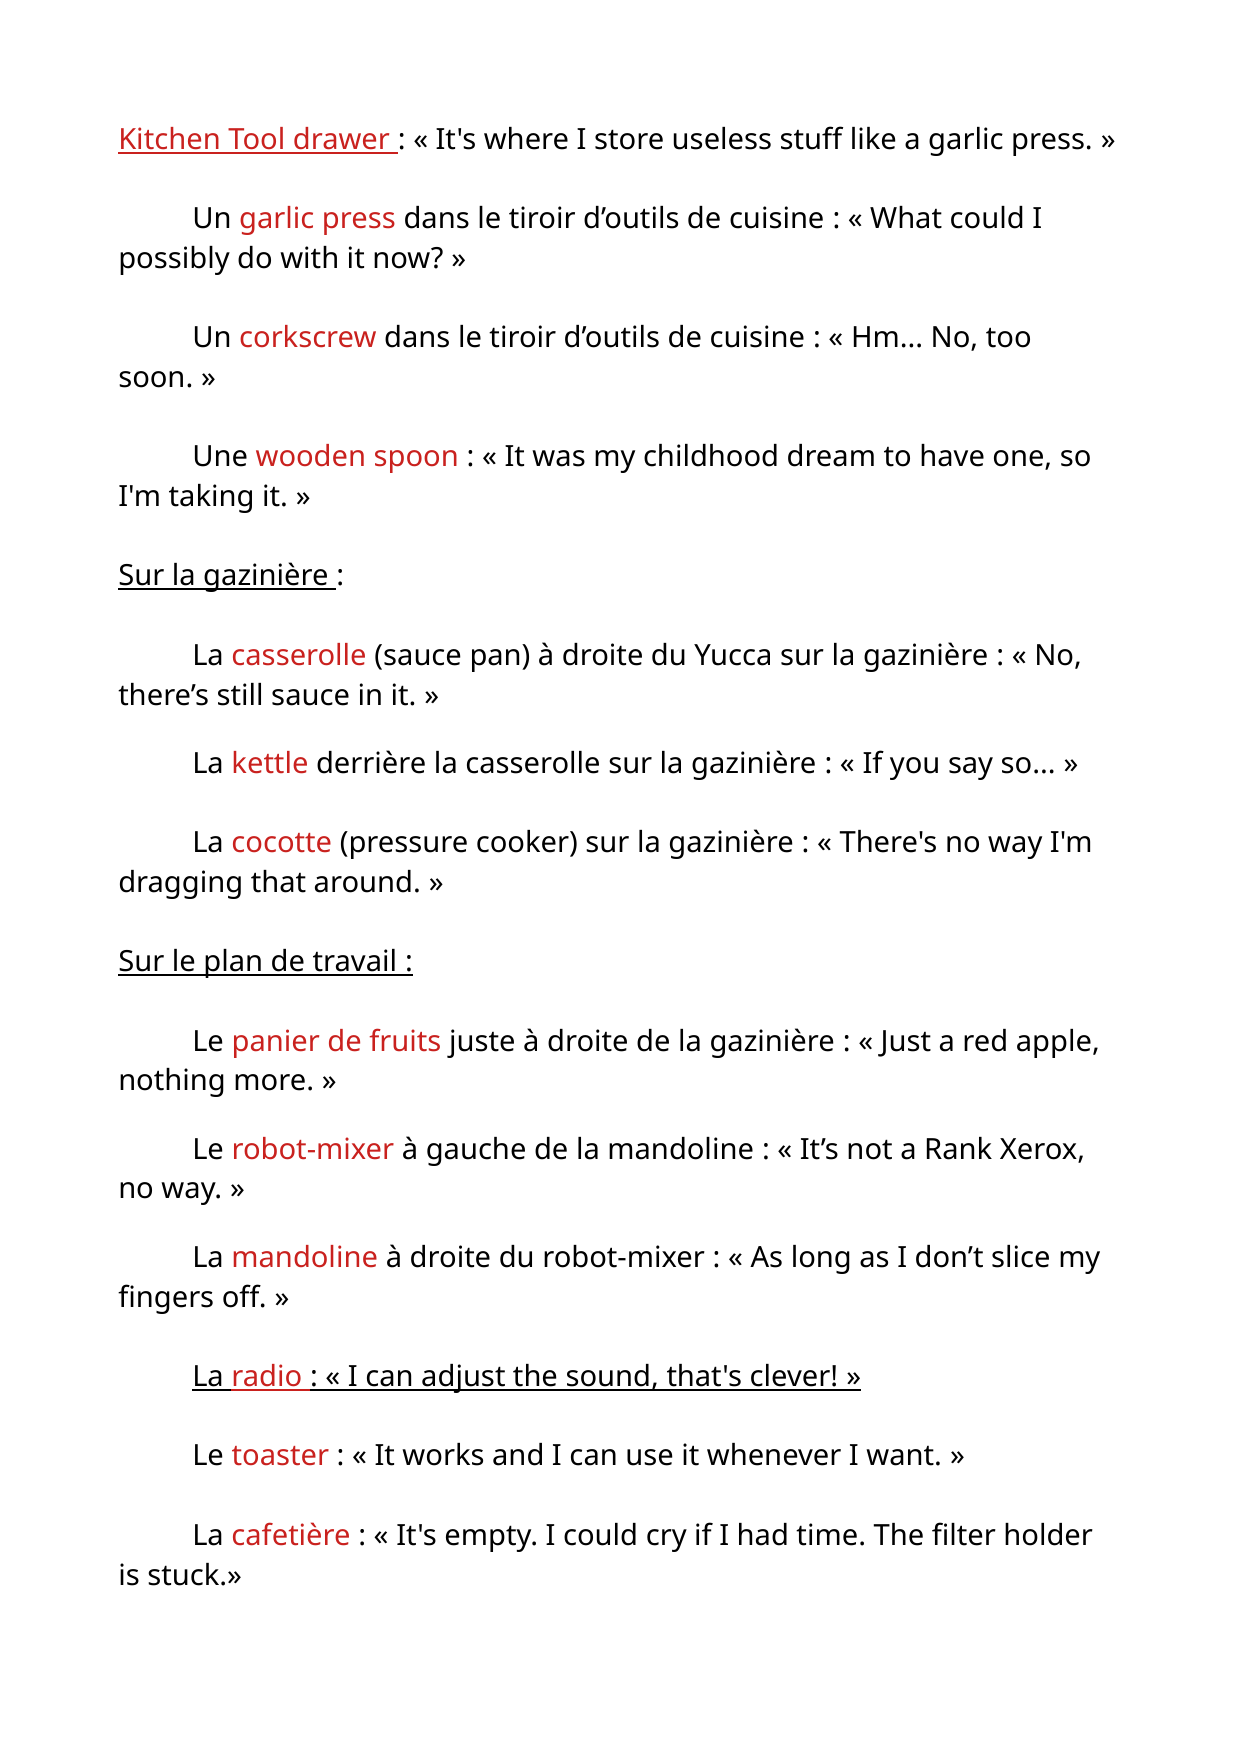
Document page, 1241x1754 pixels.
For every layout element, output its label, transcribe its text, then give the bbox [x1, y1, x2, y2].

text La kettle derrière la casserolle sur la gazinière : « If you say so... » [118, 742, 1122, 782]
text Sur la gazinière : [118, 555, 1122, 594]
text Le panier de fruits juste à droite de la gazinière : « Just a red apple, nothing more. » [118, 1020, 1122, 1099]
text La cocotte (pressure cooker) sur la gazinière : « There's no way I'm dragging that around. » [118, 822, 1122, 901]
text Un garlic press dans le tiroir d’outils de cuisine : « What could I possibly do with it now? » [118, 197, 1122, 277]
text Le toaster : « It works and I can use it whenever I want. » [118, 1435, 1122, 1474]
text La mandoline à droite du robot-mixer : « As long as I don’t slice my fingers off. » [118, 1236, 1122, 1316]
text Une wooden spoon : « It was my childhood dream to have one, so I'm taking it. » [118, 436, 1122, 515]
text La radio : « I can adjust the sound, that's clever! » [118, 1355, 1122, 1395]
text La casserolle (sauce pan) à droite du Yucca sur la gazinière : « No, there’s still sauce in it. » [118, 634, 1122, 713]
text Le robot-mixer à gauche de la mandoline : « It’s not a Rank Xerox, no way. » [118, 1128, 1122, 1207]
text La cafetière : « It's empty. I could cry if I had time. The filter holder is stuck.» [118, 1514, 1122, 1593]
text Kitchen Tool drawer : « It's where I store useless stuff like a garlic press. » [118, 118, 1122, 158]
text Un corkscrew dans le tiroir d’outils de cuisine : « Hm... No, too soon. » [118, 317, 1122, 396]
text Sur le plan de travail : [118, 941, 1122, 980]
